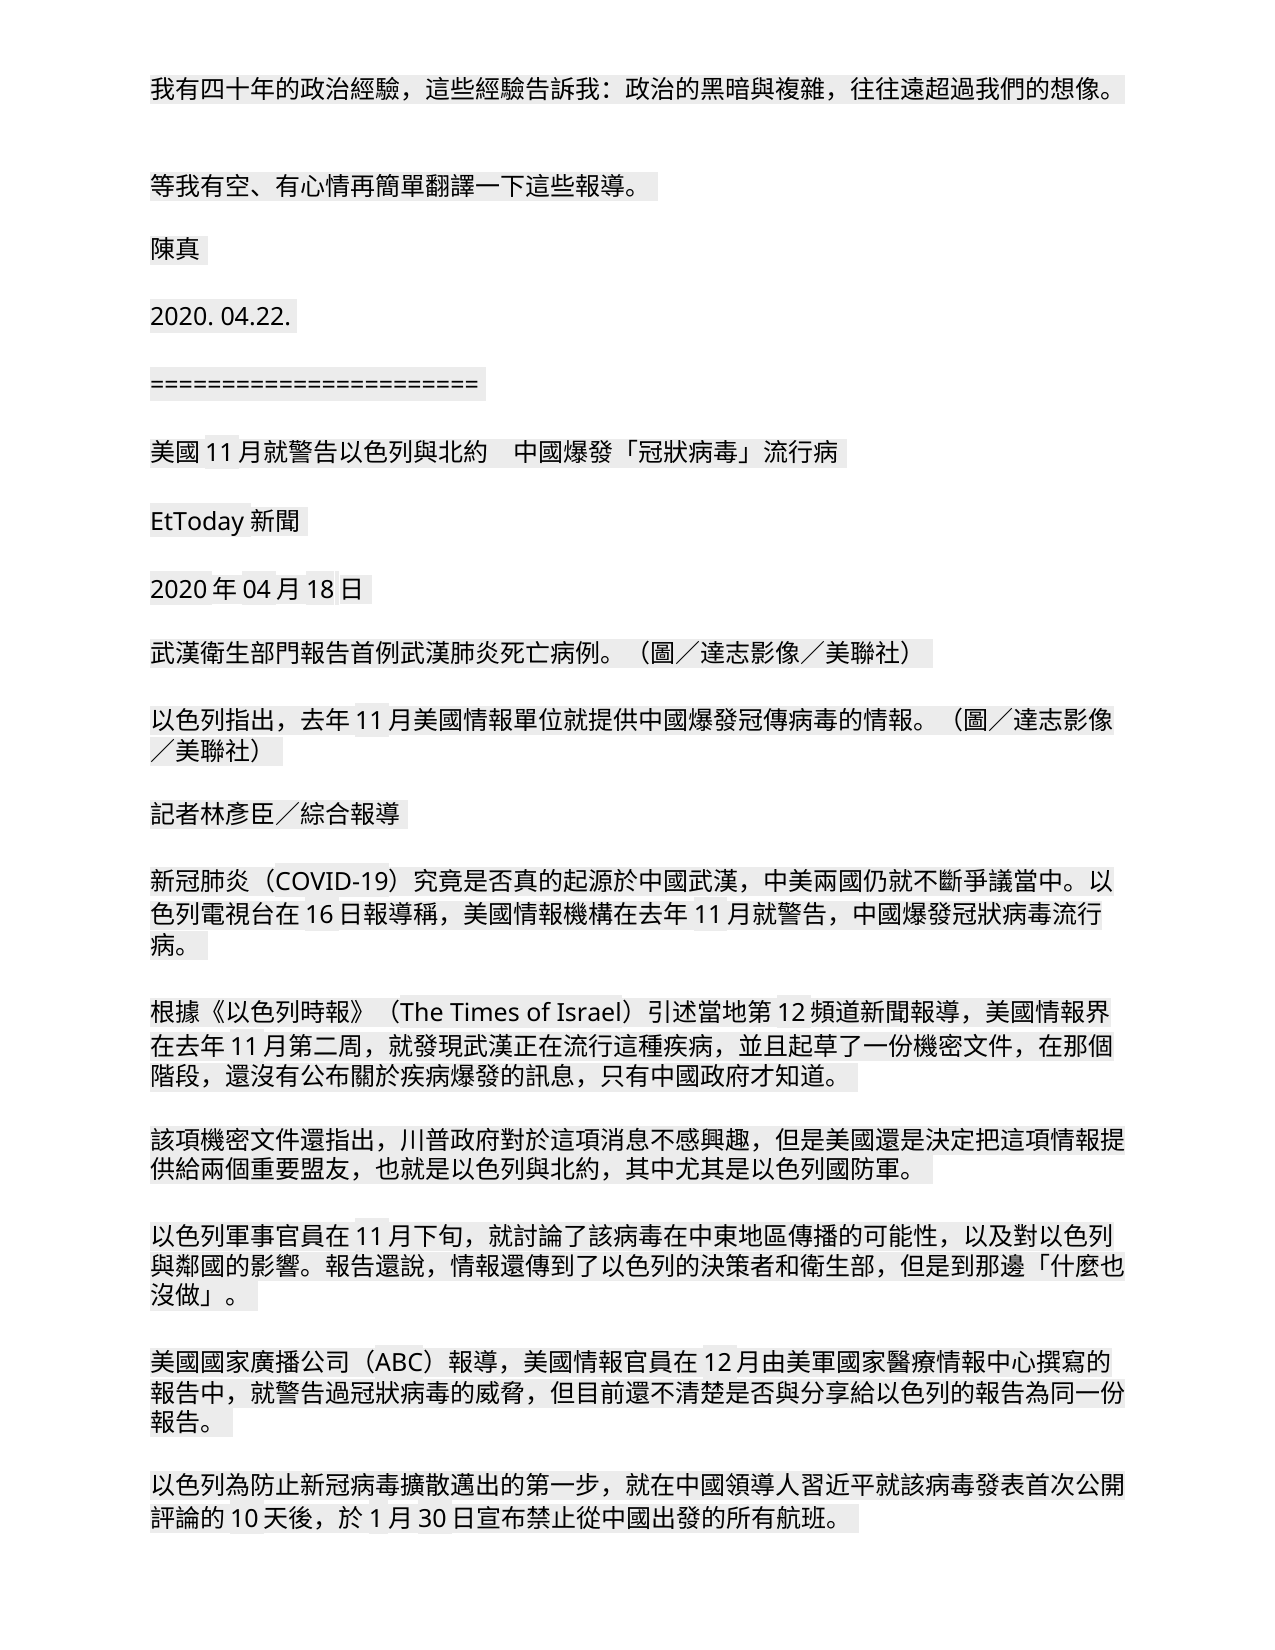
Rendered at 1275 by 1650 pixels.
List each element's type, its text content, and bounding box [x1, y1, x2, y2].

text 我有四十年的政治經驗，這些經驗告訴我：政治的黑暗與複雜，往往遠超過我們的想像。 等我有空、有心情再簡單翻譯一下這些報導。 陳真 2020. 04.22. ======================= 美國11月就警告以色列與北約 中國爆發「冠狀病毒」流行病 EtToday 新聞 2020年04月18日 武漢衛生部門報告首例武漢肺炎死亡病例。（圖／達志影像／美聯社） 以色列指出，去年11月美國情報單位就提供中國爆發冠傳病毒的情報。（圖／達志影像／美聯社） 記者林彥臣／綜合報導 新冠肺炎（COVID-19）究竟是否真的起源於中國武漢，中美兩國仍就不斷爭議當中。以色列電視台在16日報導稱，美國情報機構在去年11月就警告，中國爆發冠狀病毒流行病。 根據《以色列時報》（The Times of Israel）引述當地第12頻道新聞報導，美國情報界在去年11月第二周，就發現武漢正在流行這種疾病，並且起草了一份機密文件，在那個階段，還沒有公布關於疾病爆發的訊息，只有中國政府才知道。 該項機密文件還指出，川普政府對於這項消息不感興趣，但是美國還是決定把這項情報提供給兩個重要盟友，也就是以色列與北約，其中尤其是以色列國防軍。 以色列軍事官員在11月下旬，就討論了該病毒在中東地區傳播的可能性，以及對以色列與鄰國的影響。報告還說，情報還傳到了以色列的決策者和衛生部，但是到那邊「什麼也沒做」。 美國國家廣播公司（ABC）報導，美國情報官員在12月由美軍國家醫療情報中心撰寫的報告中，就警告過冠狀病毒的威脅，但目前還不清楚是否與分享給以色列的報告為同一份報告。 以色列為防止新冠病毒擴散邁出的第一步，就在中國領導人習近平就該病毒發表首次公開評論的10天後，於1月30日宣布禁止從中國出發的所有航班。 [150, 75, 1125, 1568]
